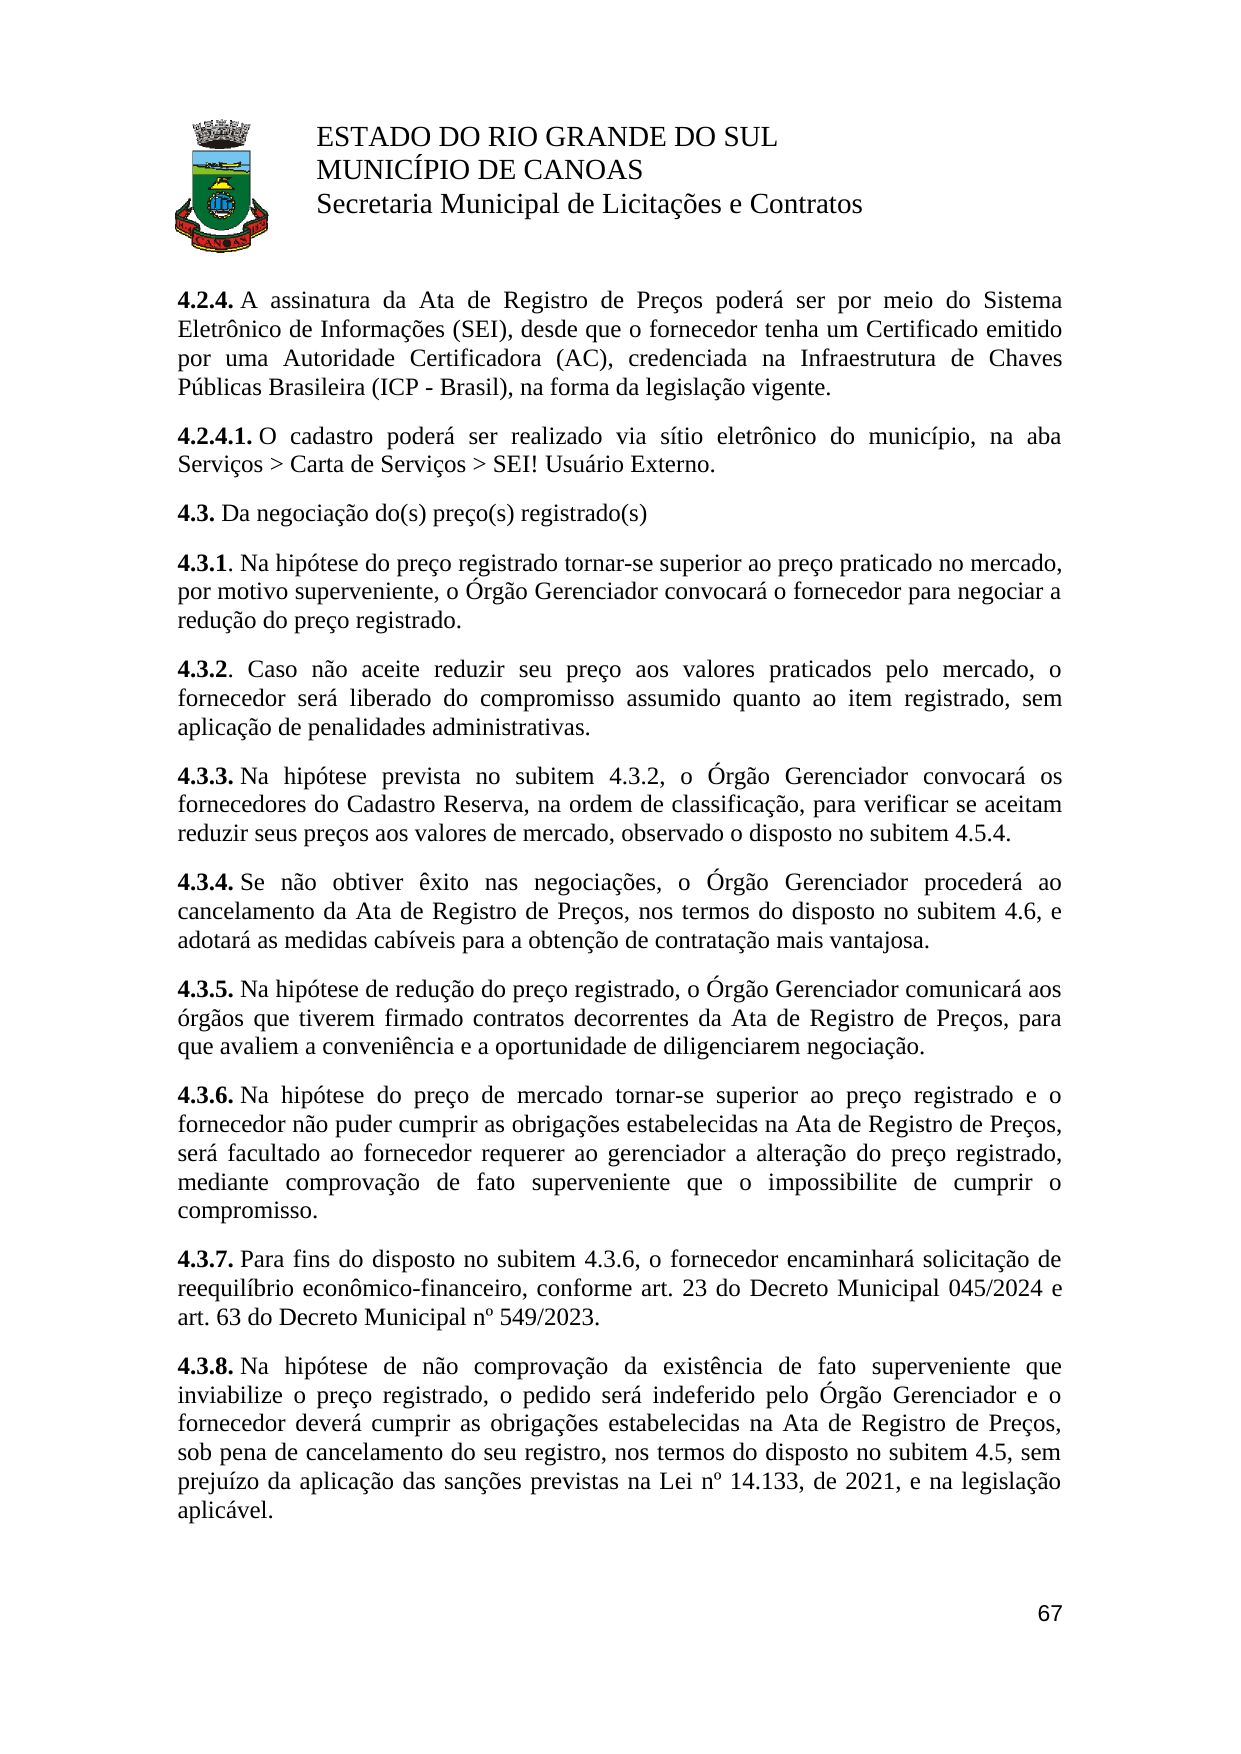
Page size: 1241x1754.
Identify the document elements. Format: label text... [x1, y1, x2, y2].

text 4.3.4. Se não obtiver êxito nas negociações, o Órgão Gerenciador procederá ao cancelamento da Ata de Registro de Preços, nos termos do disposto no subitem 4.6, e adotará as medidas cabíveis para a obtenção de contratação mais vantajosa. [177, 867, 1063, 953]
text 4.3.2. Caso não aceite reduzir seu preço aos valores praticados pelo mercado, o fornecedor será liberado do compromisso assumido quanto ao item registrado, sem aplicação de penalidades administrativas. [177, 654, 1063, 740]
text 4.2.4. A assinatura da Ata de Registro de Preços poderá ser por meio do Sistema Eletrônico de Informações (SEI), desde que o fornecedor tenha um Certificado emitido por uma Autoridade Certificadora (AC), credenciada na Infraestrutura de Chaves Públicas Brasileira (ICP - Brasil), na forma da legislação vigente. [177, 285, 1063, 400]
text 4.3. Da negociação do(s) preço(s) registrado(s) [177, 498, 1063, 527]
text 4.3.5. Na hipótese de redução do preço registrado, o Órgão Gerenciador comunicará aos órgãos que tiverem firmado contratos decorrentes da Ata de Registro de Preços, para que avaliem a conveniência e a oportunidade de diligenciarem negociação. [177, 974, 1063, 1060]
text 4.3.1. Na hipótese do preço registrado tornar-se superior ao preço praticado no mercado, por motivo superveniente, o Órgão Gerenciador convocará o fornecedor para negociar a redução do preço registrado. [177, 548, 1063, 634]
text 4.3.8. Na hipótese de não comprovação da existência de fato superveniente que inviabilize o preço registrado, o pedido será indeferido pelo Órgão Gerenciador e o fornecedor deverá cumprir as obrigações estabelecidas na Ata de Registro de Preços, sob pena de cancelamento do seu registro, nos termos do disposto no subitem 4.5, sem prejuízo da aplicação das sanções previstas na Lei nº 14.133, de 2021, e na legislação aplicável. [177, 1351, 1063, 1523]
text 4.2.4.1. O cadastro poderá ser realizado via sítio eletrônico do município, na aba Serviços > Carta de Serviços > SEI! Usuário Externo. [177, 421, 1063, 478]
text 4.3.7. Para fins do disposto no subitem 4.3.6, o fornecedor encaminhará solicitação de reequilíbrio econômico-financeiro, conforme art. 23 do Decreto Municipal 045/2024 e art. 63 do Decreto Municipal nº 549/2023. [177, 1244, 1063, 1331]
text 4.3.6. Na hipótese do preço de mercado tornar-se superior ao preço registrado e o fornecedor não puder cumprir as obrigações estabelecidas na Ata de Registro de Preços, será facultado ao fornecedor requerer ao gerenciador a alteração do preço registrado, mediante comprovação de fato superveniente que o impossibilite de cumprir o compromisso. [177, 1080, 1063, 1224]
text 4.3.3. Na hipótese prevista no subitem 4.3.2, o Órgão Gerenciador convocará os fornecedores do Cadastro Reserva, na ordem de classificação, para verificar se aceitam reduzir seus preços aos valores de mercado, observado o disposto no subitem 4.5.4. [177, 761, 1063, 847]
